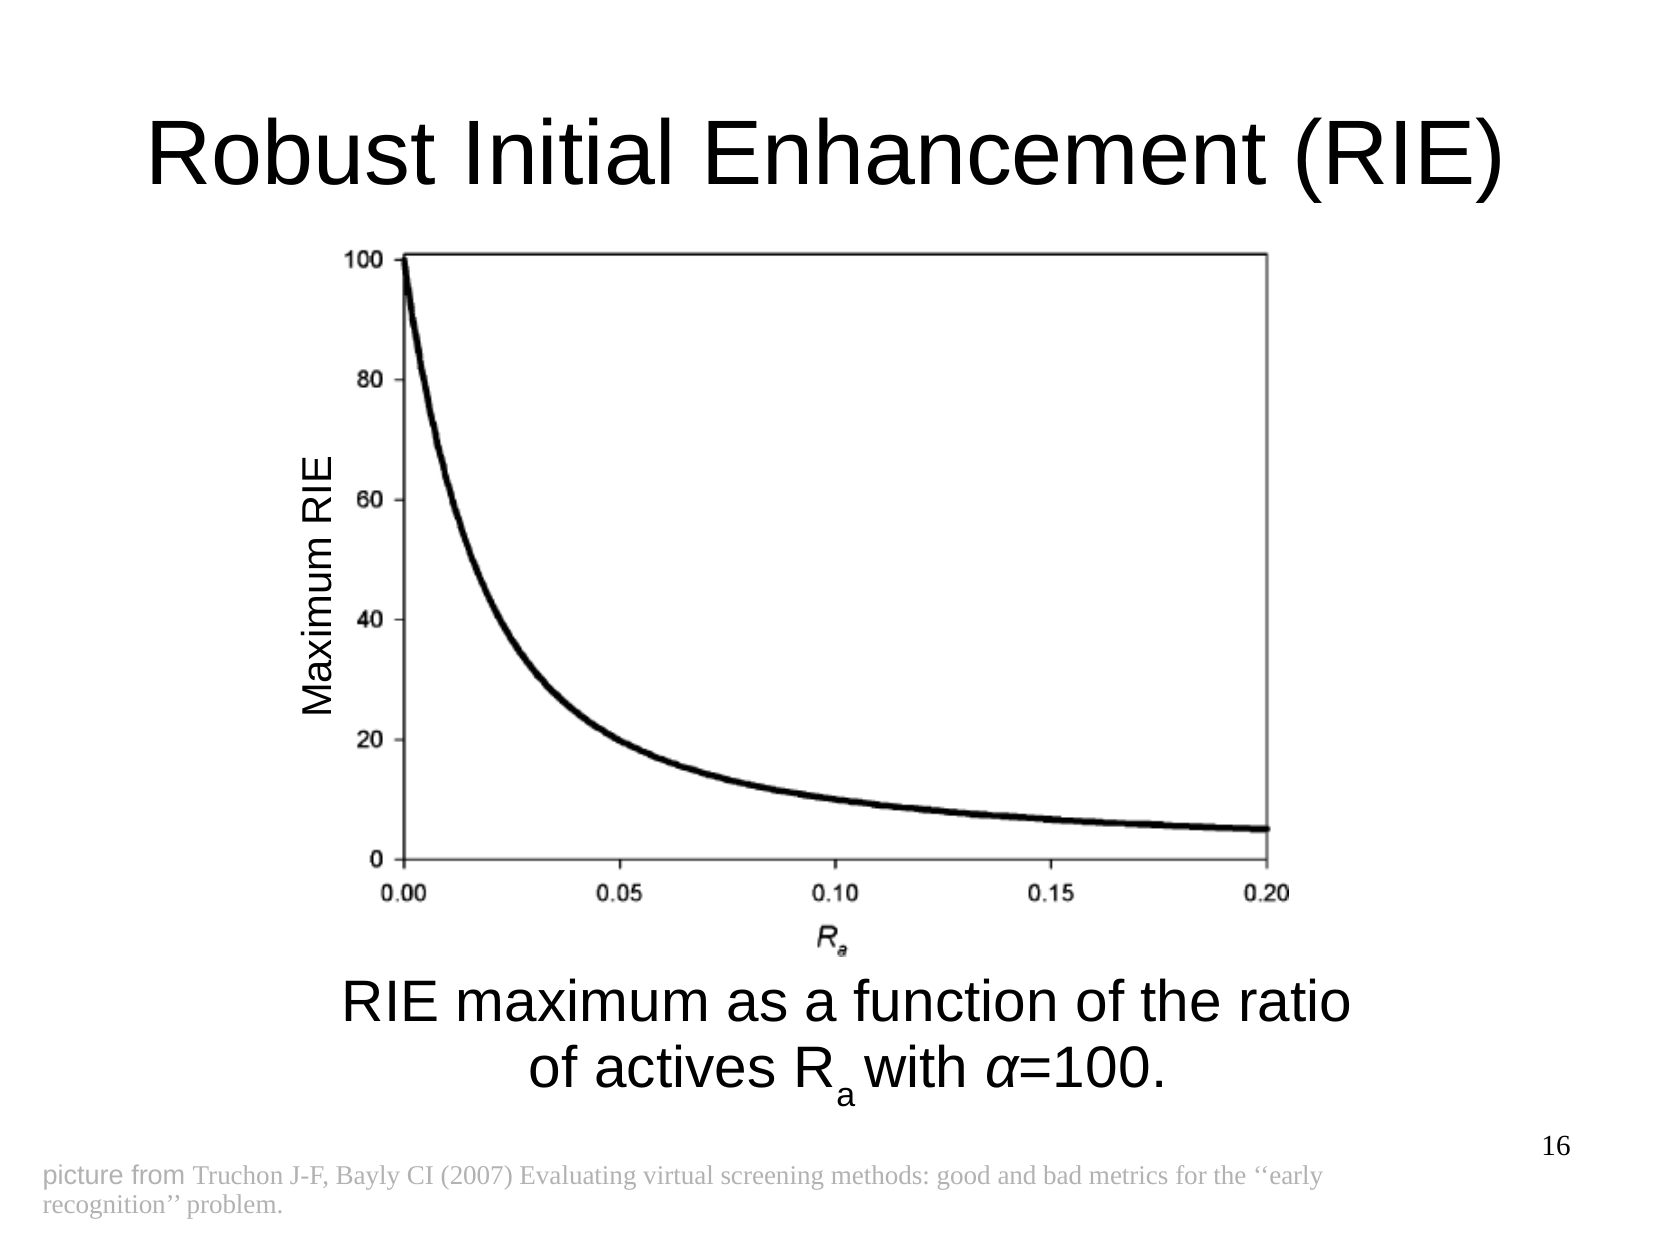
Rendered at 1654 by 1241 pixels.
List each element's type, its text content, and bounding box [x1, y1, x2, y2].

list RIE maximum as a function of the ratio of actives Ra with α=100. [283, 968, 1430, 1158]
title Robust Initial Enhancement (RIE) [82, 49, 1571, 257]
text_box Maximum RIE [286, 430, 348, 733]
text_box picture from Truchon J-F, Bayly CI (2007) Evaluating virtual screening methods: good and bad metrics for the ‘‘early recognition’’ problem. [42, 1159, 1335, 1229]
picture [336, 247, 1289, 957]
